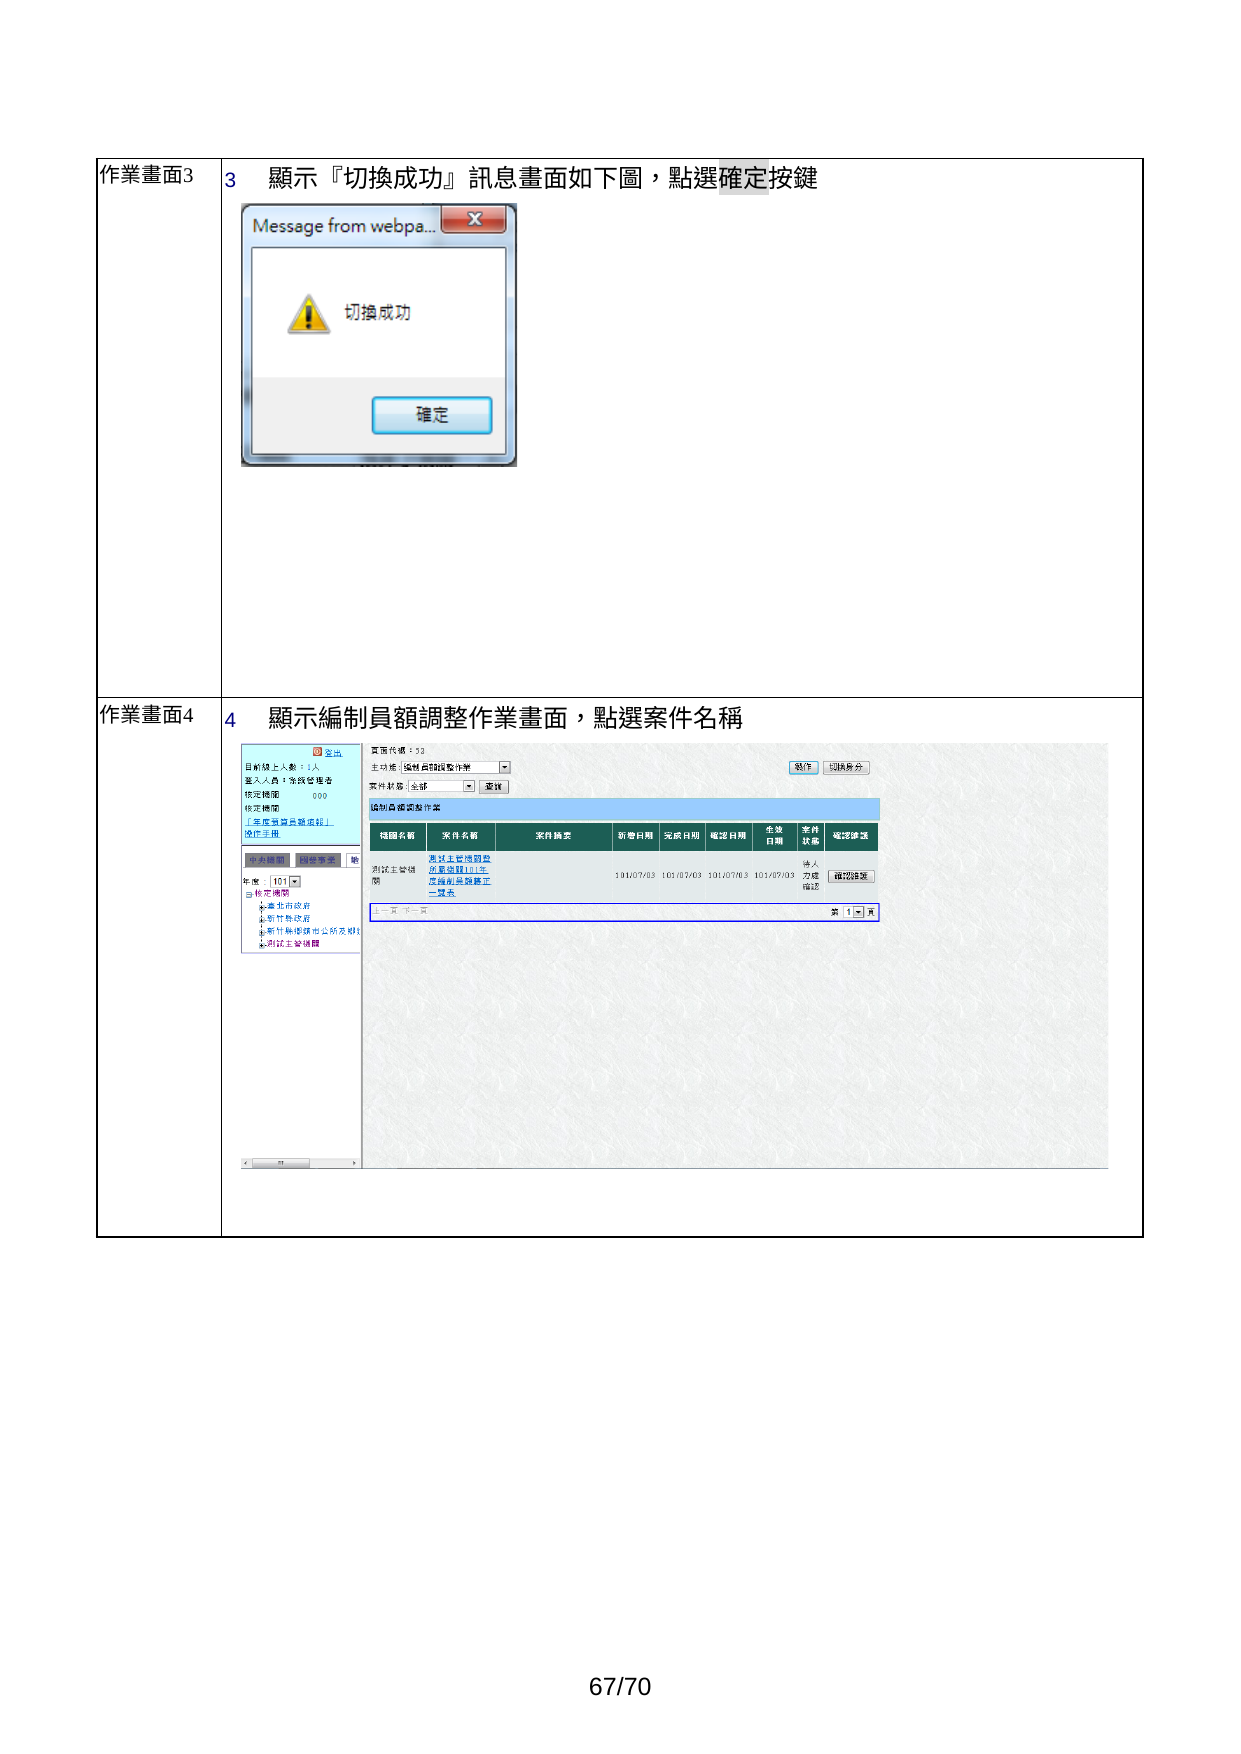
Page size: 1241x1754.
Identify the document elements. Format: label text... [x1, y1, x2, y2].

table_cell [98, 159, 221, 697]
picture [241, 743, 1109, 1169]
picture [241, 203, 518, 467]
table_cell [98, 698, 221, 1236]
table_cell 顯示編制員額調整作業畫面，點選案件名稱 [222, 698, 1142, 1236]
table_cell 顯示『切換成功』訊息畫面如下圖，點選確定按鍵 [222, 159, 1142, 697]
